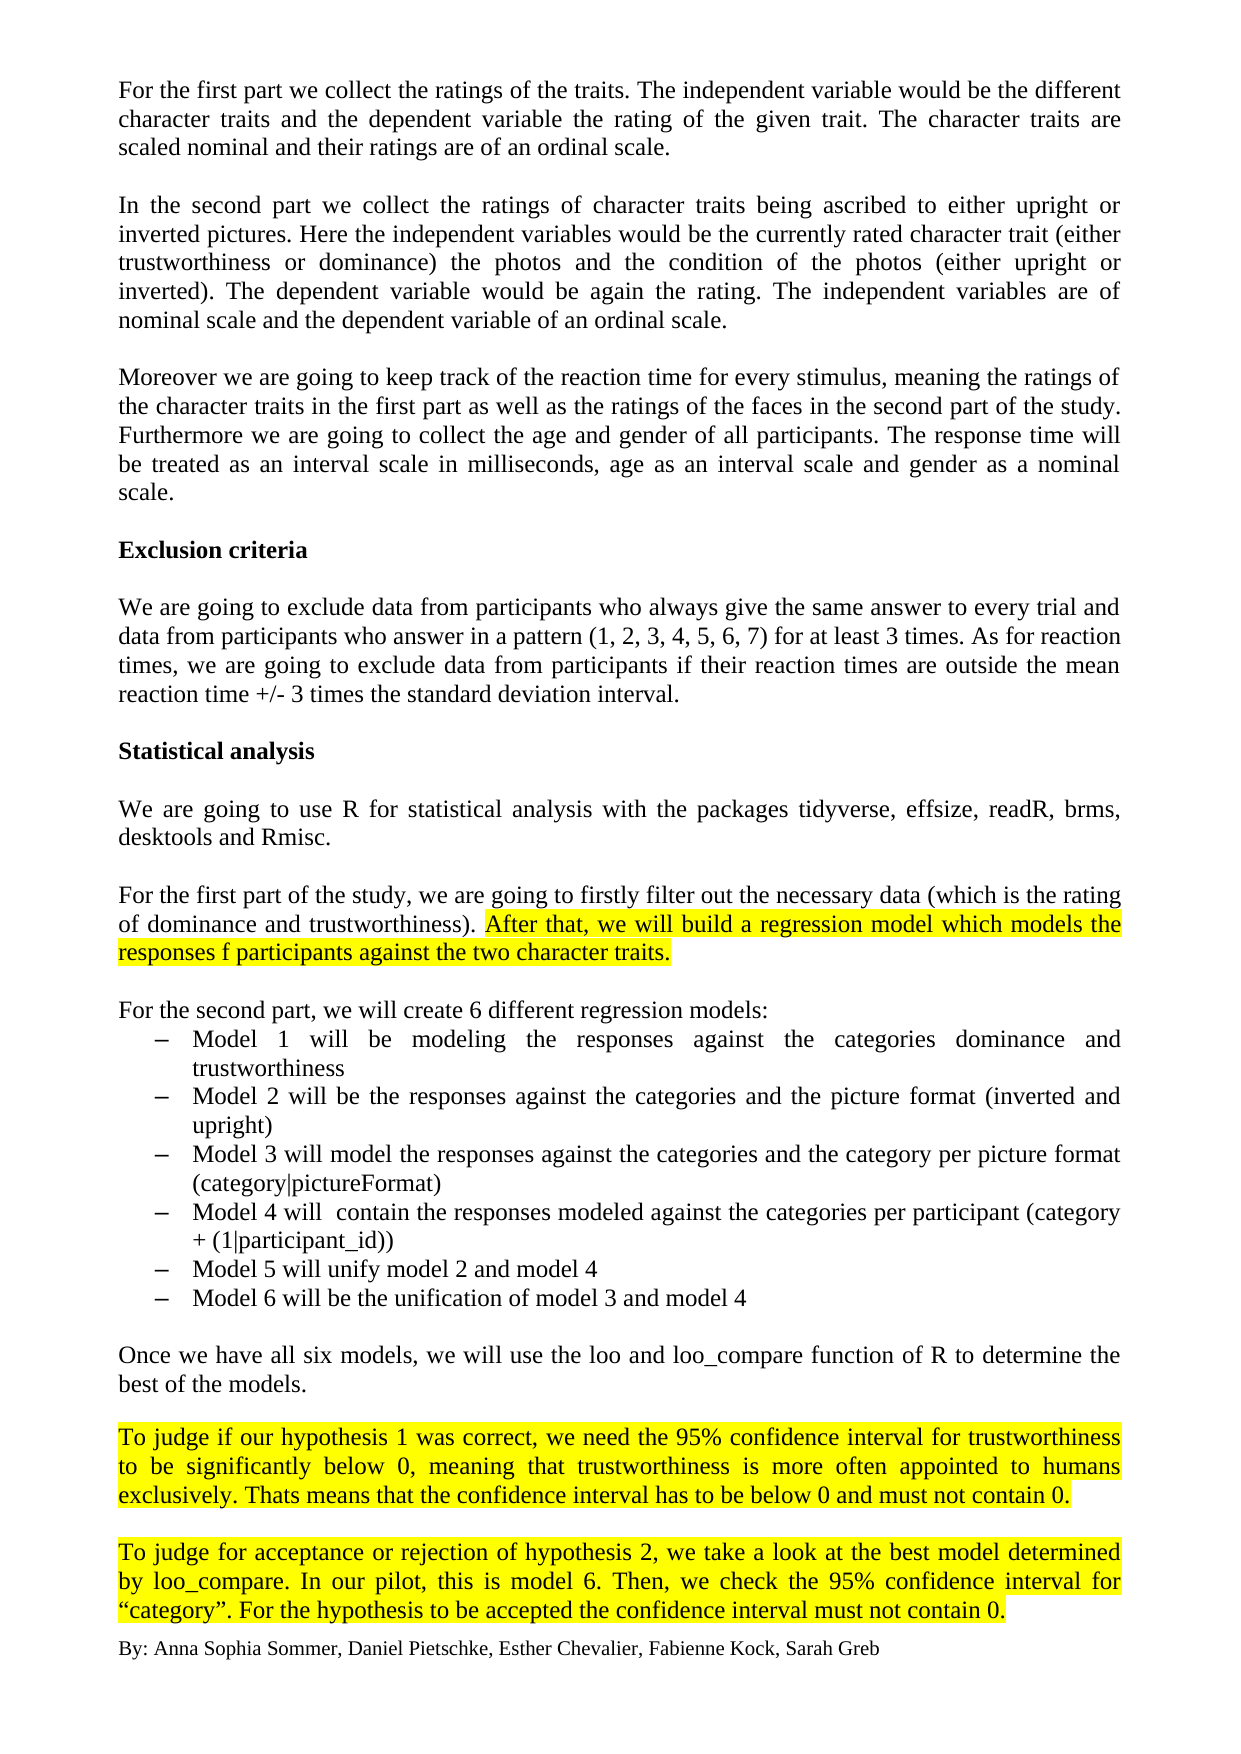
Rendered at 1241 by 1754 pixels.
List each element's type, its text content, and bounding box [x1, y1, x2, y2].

list Model 1 will be modeling the responses against the categories dominance and trustworthiness [154, 1024, 1122, 1081]
text To judge for acceptance or rejection of hypothesis 2, we take a look at the best model determined by loo_compare. In our pilot, this is model 6. Then, we check the 95% confidence interval for “category”. For the hypothesis to be accepted the confidence interval must not contain 0. [118, 1537, 1122, 1623]
text Statistical analysis [118, 736, 1122, 765]
text For the first part of the study, we are going to firstly filter out the necessary data (which is the rating of dominance and trustworthiness). After that, we will build a regression model which models the responses f participants against the two character traits. [118, 880, 1122, 966]
text Once we have all six models, we will use the loo and loo_compare function of R to determine the best of the models. [118, 1341, 1122, 1398]
list Model 3 will model the responses against the categories and the category per picture format (category|pictureFormat) [154, 1139, 1122, 1197]
text For the first part we collect the ratings of the traits. The independent variable would be the different character traits and the dependent variable the rating of the given trait. The character traits are scaled nominal and their ratings are of an ordinal scale. [118, 75, 1122, 161]
text Moreover we are going to keep track of the reaction time for every stimulus, meaning the ratings of the character traits in the first part as well as the ratings of the faces in the second part of the study. Furthermore we are going to collect the age and gender of all participants. The response time will be treated as an interval scale in milliseconds, age as an interval scale and gender as a nominal scale. [118, 362, 1122, 506]
list Model 6 will be the unification of model 3 and model 4 [154, 1283, 1122, 1312]
text We are going to exclude data from participants who always give the same answer to every trial and data from participants who answer in a pattern (1, 2, 3, 4, 5, 6, 7) for at least 3 times. As for reaction times, we are going to exclude data from participants if their reaction times are outside the mean reaction time +/- 3 times the standard deviation interval. [118, 592, 1122, 707]
list Model 5 will unify model 2 and model 4 [154, 1254, 1122, 1283]
text We are going to use R for statistical analysis with the packages tidyverse, effsize, readR, brms, desktools and Rmisc. [118, 794, 1122, 851]
text Exclusion criteria [118, 535, 1122, 564]
text To judge if our hypothesis 1 was correct, we need the 95% confidence interval for trustworthiness to be significantly below 0, meaning that trustworthiness is more often appointed to humans exclusively. Thats means that the confidence interval has to be below 0 and must not contain 0. [118, 1422, 1122, 1508]
text In the second part we collect the ratings of character traits being ascribed to either upright or inverted pictures. Here the independent variables would be the currently rated character trait (either trustworthiness or dominance) the photos and the condition of the photos (either upright or inverted). The dependent variable would be again the rating. The independent variables are of nominal scale and the dependent variable of an ordinal scale. [118, 190, 1122, 334]
text For the second part, we will create 6 different regression models: [118, 995, 1122, 1024]
list Model 2 will be the responses against the categories and the picture format (inverted and upright) [154, 1081, 1122, 1139]
list Model 4 will contain the responses modeled against the categories per participant (category + (1|participant_id)) [154, 1197, 1122, 1254]
